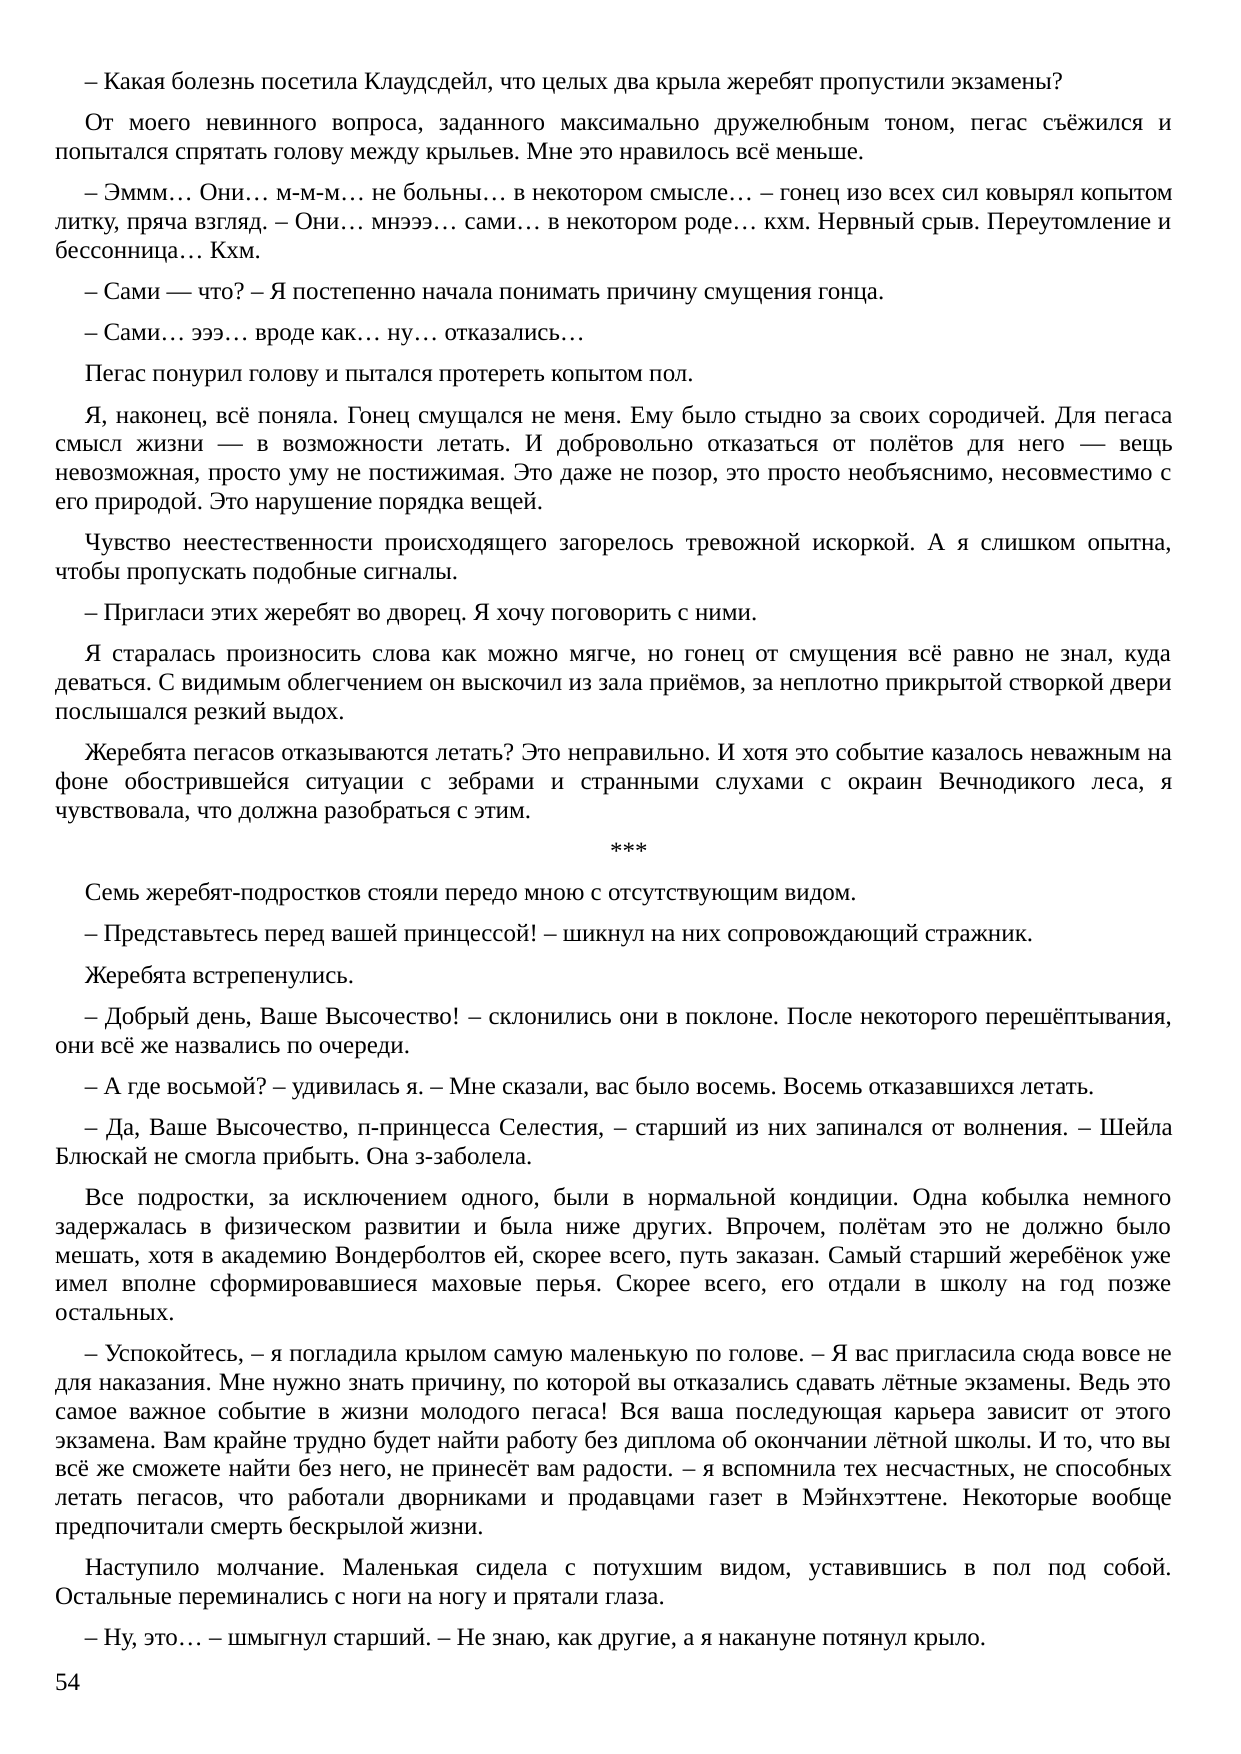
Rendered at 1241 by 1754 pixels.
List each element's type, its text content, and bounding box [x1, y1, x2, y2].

text – Эммм… Они… м-м-м… не больны… в некотором смысле… – гонец изо всех сил ковырял копытом литку, пряча взгляд. – Они… мнэээ… сами… в некотором роде… кхм. Нервный срыв. Переутомление и бессонница… Кхм. [55, 177, 1173, 263]
text От моего невинного вопроса, заданного максимально дружелюбным тоном, пегас съёжился и попытался спрятать голову между крыльев. Мне это нравилось всё меньше. [55, 107, 1173, 165]
text Я, наконец, всё поняла. Гонец смущался не меня. Ему было стыдно за своих сородичей. Для пегаса смысл жизни — в возможности летать. И добровольно отказаться от полётов для него — вещь невозможная, просто уму не постижимая. Это даже не позор, это просто необъяснимо, несовместимо с его природой. Это нарушение порядка вещей. [55, 400, 1173, 515]
text – Добрый день, Ваше Высочество! – склонились они в поклоне. После некоторого перешёптывания, они всё же назвались по очереди. [55, 1001, 1173, 1058]
text Я старалась произносить слова как можно мягче, но гонец от смущения всё равно не знал, куда деваться. С видимым облегчением он выскочил из зала приёмов, за неплотно прикрытой створкой двери послышался резкий выдох. [55, 638, 1173, 725]
text – Представьтесь перед вашей принцессой! – шикнул на них сопровождающий стражник. [55, 918, 1173, 947]
text Семь жеребят-подростков стояли передо мною с отсутствующим видом. [55, 877, 1173, 906]
text Все подростки, за исключением одного, были в нормальной кондиции. Одна кобылка немного задержалась в физическом развитии и была ниже других. Впрочем, полётам это не должно было мешать, хотя в академию Вондерболтов ей, скорее всего, путь заказан. Самый старший жеребёнок уже имел вполне сформировавшиеся маховые перья. Скорее всего, его отдали в школу на год позже остальных. [55, 1182, 1173, 1326]
text – Да, Ваше Высочество, п-принцесса Селестия, – старший из них запинался от волнения. – Шейла Блюскай не смогла прибыть. Она з-заболела. [55, 1112, 1173, 1170]
text Чувство неестественности происходящего загорелось тревожной искоркой. А я слишком опытна, чтобы пропускать подобные сигналы. [55, 527, 1173, 585]
text Наступило молчание. Маленькая сидела с потухшим видом, уставившись в пол под собой. Остальные переминались с ноги на ногу и прятали глаза. [55, 1552, 1173, 1610]
text – Какая болезнь посетила Клаудсдейл, что целых два крыла жеребят пропустили экзамены? [55, 66, 1173, 95]
text Жеребята встрепенулись. [55, 960, 1173, 988]
text – Успокойтесь, – я погладила крылом самую маленькую по голове. – Я вас пригласила сюда вовсе не для наказания. Мне нужно знать причину, по которой вы отказались сдавать лётные экзамены. Ведь это самое важное событие в жизни молодого пегаса! Вся ваша последующая карьера зависит от этого экзамена. Вам крайне трудно будет найти работу без диплома об окончании лётной школы. И то, что вы всё же сможете найти без него, не принесёт вам радости. – я вспомнила тех несчастных, не способных летать пегасов, что работали дворниками и продавцами газет в Мэйнхэттене. Некоторые вообще предпочитали смерть бескрылой жизни. [55, 1338, 1173, 1540]
text – А где восьмой? – удивилась я. – Мне сказали, вас было восемь. Восемь отказавшихся летать. [55, 1071, 1173, 1100]
text – Сами — что? – Я постепенно начала понимать причину смущения гонца. [55, 276, 1173, 305]
text *** [55, 836, 1173, 865]
text – Сами… эээ… вроде как… ну… отказались… [55, 317, 1173, 346]
text – Пригласи этих жеребят во дворец. Я хочу поговорить с ними. [55, 597, 1173, 626]
text – Ну, это… – шмыгнул старший. – Не знаю, как другие, а я накануне потянул крыло. [55, 1622, 1173, 1651]
text Пегас понурил голову и пытался протереть копытом пол. [55, 358, 1173, 387]
text Жеребята пегасов отказываются летать? Это неправильно. И хотя это событие казалось неважным на фоне обострившейся ситуации с зебрами и странными слухами с окраин Вечнодикого леса, я чувствовала, что должна разобраться с этим. [55, 737, 1173, 823]
